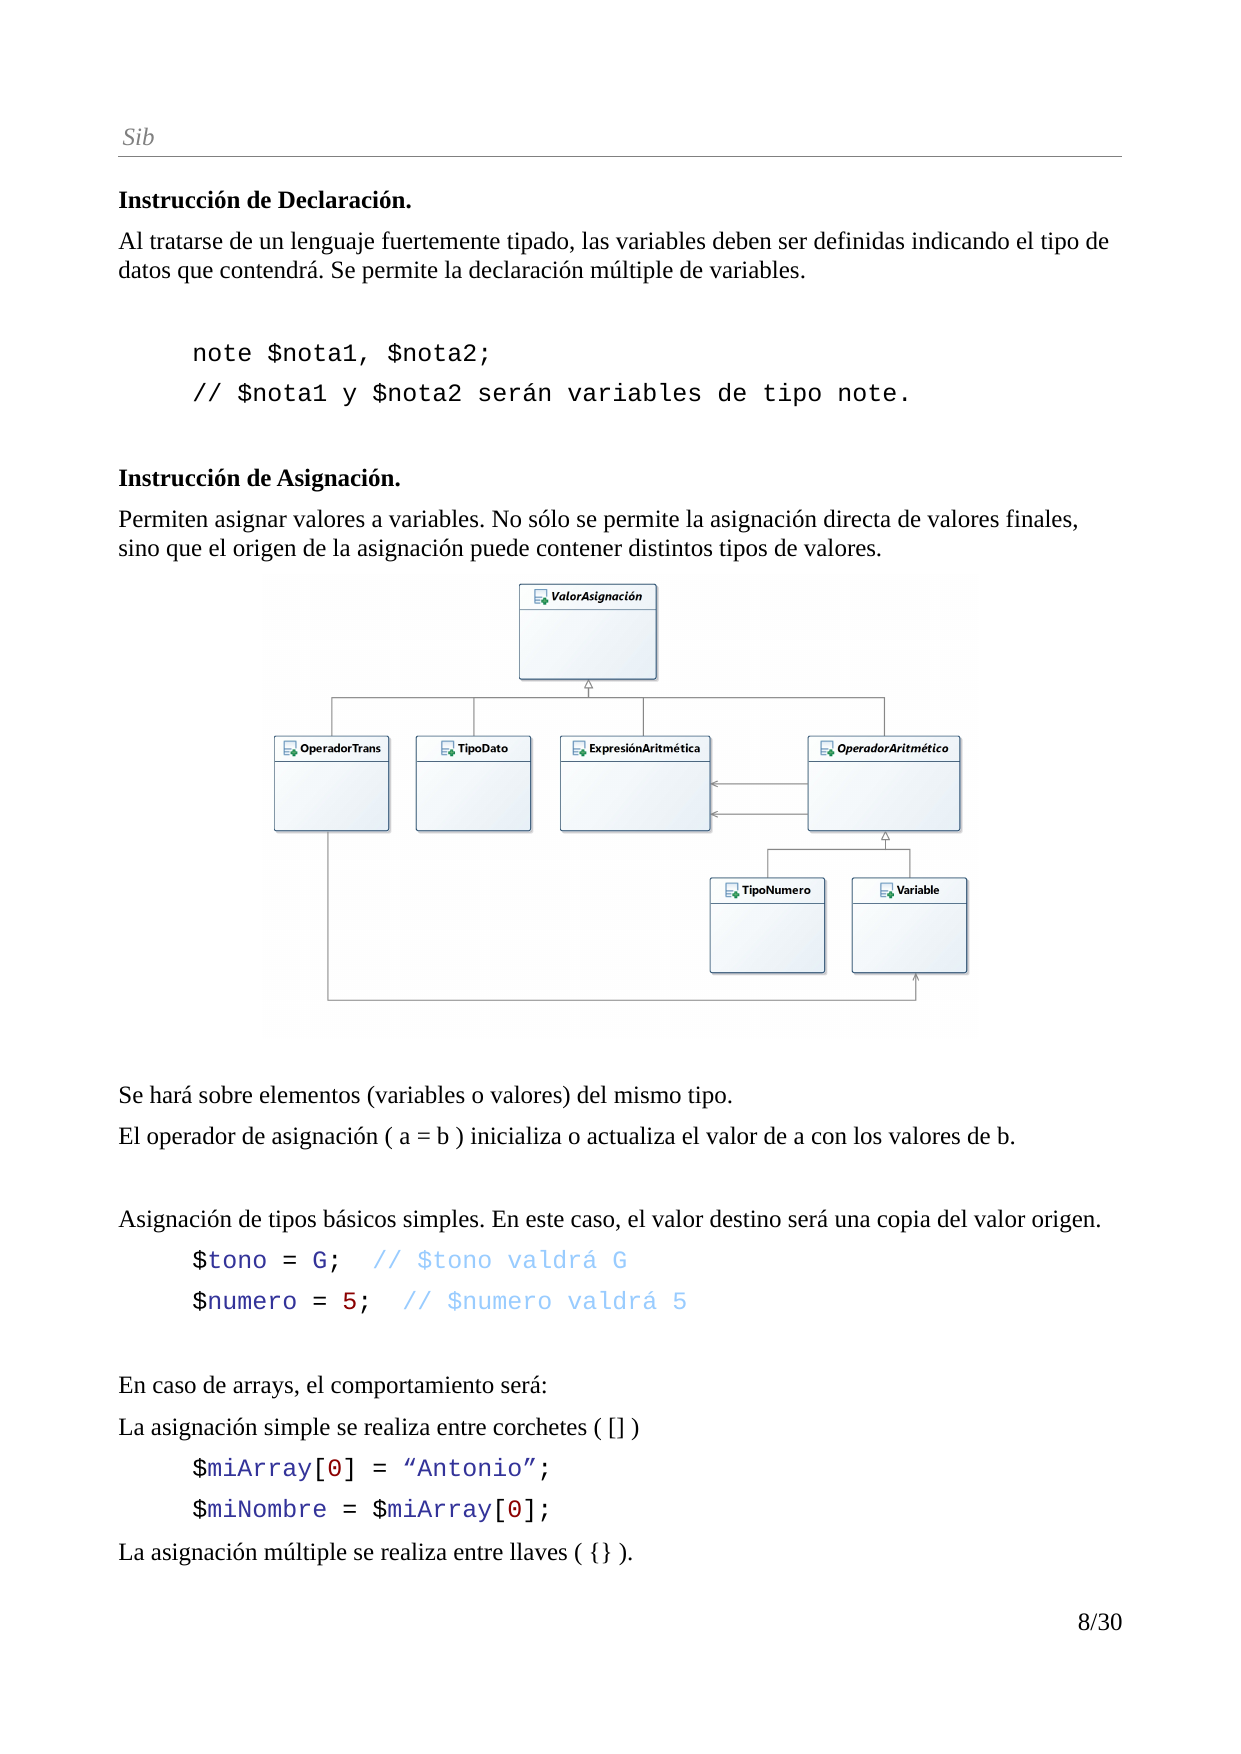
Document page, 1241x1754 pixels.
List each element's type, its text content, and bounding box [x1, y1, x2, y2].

text Asignación de tipos básicos simples. En este caso, el valor destino será una copia del valor origen. [118, 1204, 1122, 1233]
text Instrucción de Asignación. [118, 463, 1122, 492]
text La asignación múltiple se realiza entre llaves ( {} ). [118, 1537, 1122, 1566]
text La asignación simple se realiza entre corchetes ( [] ) [118, 1412, 1122, 1441]
text El operador de asignación ( a = b ) inicializa o actualiza el valor de a con los valores de b. [118, 1121, 1122, 1150]
text Se hará sobre elementos (variables o valores) del mismo tipo. [118, 1080, 1122, 1109]
text // $nota1 y $nota2 serán variables de tipo note. [118, 381, 1122, 409]
text $numero = 5; // $numero valdrá 5 [118, 1288, 1122, 1317]
picture [261, 574, 979, 1039]
text $tono = G; // $tono valdrá G [118, 1245, 1122, 1276]
text Al tratarse de un lenguaje fuertemente tipado, las variables deben ser definidas indicando el tipo de datos que contendrá. Se permite la declaración múltiple de variables. [118, 226, 1122, 284]
text Permiten asignar valores a variables. No sólo se permite la asignación directa de valores finales, sino que el origen de la asignación puede contener distintos tipos de valores. [118, 504, 1122, 562]
text $miArray[0] = “Antonio”; [118, 1453, 1122, 1484]
text Instrucción de Declaración. [118, 185, 1122, 214]
text note $nota1, $nota2; [118, 338, 1122, 368]
text En caso de arrays, el comportamiento será: [118, 1371, 1122, 1399]
text $miNombre = $miArray[0]; [118, 1496, 1122, 1525]
